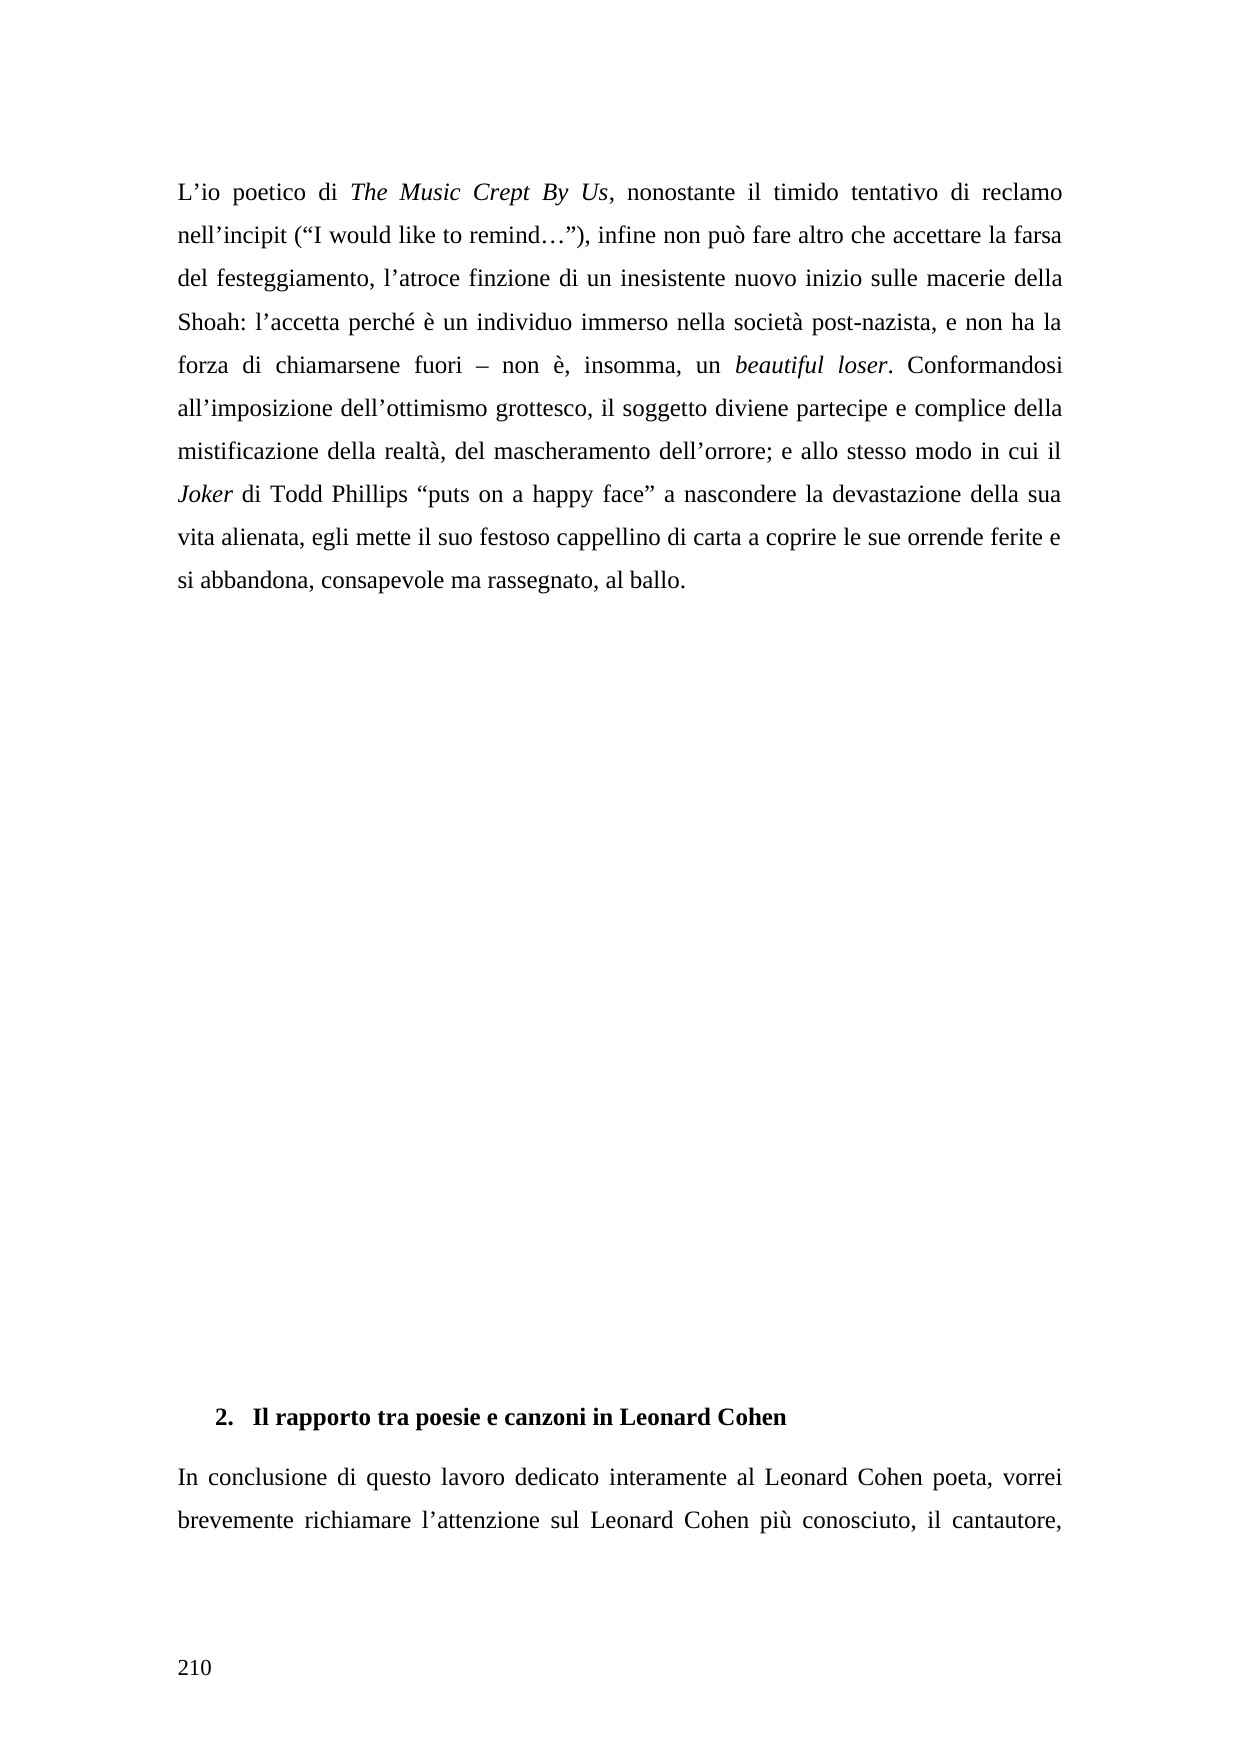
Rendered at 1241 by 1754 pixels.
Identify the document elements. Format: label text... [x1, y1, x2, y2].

list Il rapporto tra poesie e canzoni in Leonard Cohen [215, 1402, 1063, 1431]
text L’io poetico di The Music Crept By Us, nonostante il timido tentativo di reclamo nell’incipit (“I would like to remind…”), infine non può fare altro che accettare la farsa del festeggiamento, l’atroce finzione di un inesistente nuovo inizio sulle macerie della Shoah: l’accetta perché è un individuo immerso nella società post-nazista, e non ha la forza di chiamarsene fuori – non è, insomma, un beautiful loser. Conformandosi all’imposizione dell’ottimismo grottesco, il soggetto diviene partecipe e complice della mistificazione della realtà, del mascheramento dell’orrore; e allo stesso modo in cui il Joker di Todd Phillips “puts on a happy face” a nascondere la devastazione della sua vita alienata, egli mette il suo festoso cappellino di carta a coprire le sue orrende ferite e si abbandona, consapevole ma rassegnato, al ballo. [177, 177, 1063, 594]
text In conclusione di questo lavoro dedicato interamente al Leonard Cohen poeta, vorrei brevemente richiamare l’attenzione sul Leonard Cohen più conosciuto, il cantautore, [177, 1462, 1063, 1534]
